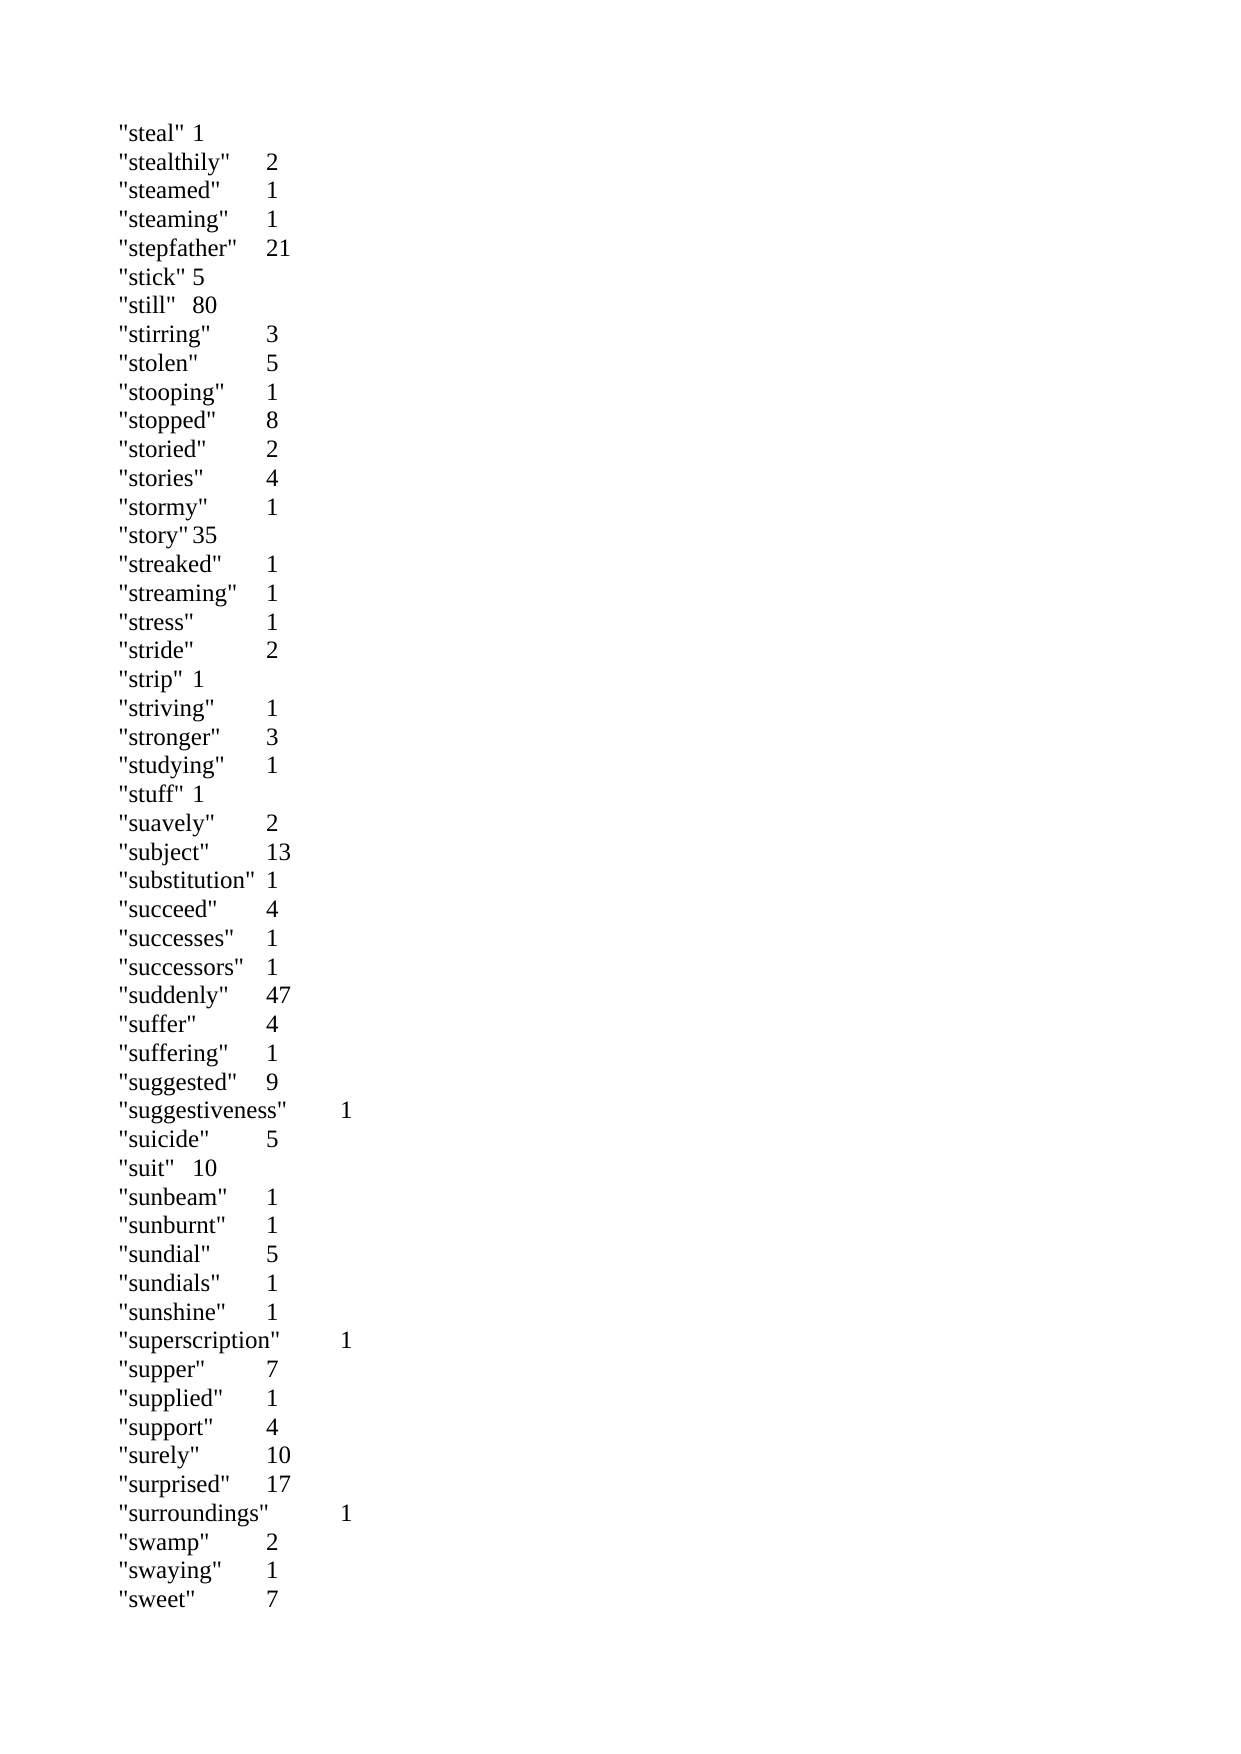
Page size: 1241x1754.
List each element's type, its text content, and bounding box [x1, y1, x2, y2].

text "stories" 4 [118, 463, 1122, 492]
text "supper" 7 [118, 1354, 1122, 1383]
text "sunburnt" 1 [118, 1211, 1122, 1239]
text "stealthily" 2 [118, 147, 1122, 176]
text "suddenly" 47 [118, 981, 1122, 1009]
text "suicide" 5 [118, 1124, 1122, 1153]
text "successes" 1 [118, 923, 1122, 952]
text "stopped" 8 [118, 406, 1122, 434]
text "storied" 2 [118, 434, 1122, 463]
text "swaying" 1 [118, 1556, 1122, 1584]
text "subject" 13 [118, 837, 1122, 866]
text "sunbeam" 1 [118, 1182, 1122, 1211]
text "stuff" 1 [118, 779, 1122, 808]
text "suavely" 2 [118, 808, 1122, 837]
text "still" 80 [118, 291, 1122, 319]
text "suggested" 9 [118, 1067, 1122, 1096]
text "stick" 5 [118, 262, 1122, 291]
text "stepfather" 21 [118, 233, 1122, 262]
text "supplied" 1 [118, 1383, 1122, 1412]
text "sundials" 1 [118, 1268, 1122, 1297]
text "surely" 10 [118, 1441, 1122, 1469]
text "sweet" 7 [118, 1584, 1122, 1613]
text "surprised" 17 [118, 1469, 1122, 1498]
text "streaming" 1 [118, 578, 1122, 607]
text "stride" 2 [118, 636, 1122, 664]
text "stormy" 1 [118, 492, 1122, 521]
text "surroundings" 1 [118, 1498, 1122, 1527]
text "steamed" 1 [118, 176, 1122, 204]
text "support" 4 [118, 1412, 1122, 1441]
text "studying" 1 [118, 751, 1122, 779]
text "suffer" 4 [118, 1009, 1122, 1038]
text "stooping" 1 [118, 377, 1122, 406]
text "stirring" 3 [118, 319, 1122, 348]
text "suggestiveness" 1 [118, 1096, 1122, 1124]
text "steal" 1 [118, 118, 1122, 147]
text "stolen" 5 [118, 348, 1122, 377]
text "striving" 1 [118, 693, 1122, 722]
text "streaked" 1 [118, 549, 1122, 578]
text "superscription" 1 [118, 1326, 1122, 1354]
text "steaming" 1 [118, 204, 1122, 233]
text "sundial" 5 [118, 1239, 1122, 1268]
text "suffering" 1 [118, 1038, 1122, 1067]
text "stronger" 3 [118, 722, 1122, 751]
text "successors" 1 [118, 952, 1122, 981]
text "stress" 1 [118, 607, 1122, 636]
text "sunshine" 1 [118, 1297, 1122, 1326]
text "suit" 10 [118, 1153, 1122, 1182]
text "strip" 1 [118, 664, 1122, 693]
text "succeed" 4 [118, 894, 1122, 923]
text "story" 35 [118, 521, 1122, 549]
text "substitution" 1 [118, 866, 1122, 894]
text "swamp" 2 [118, 1527, 1122, 1556]
